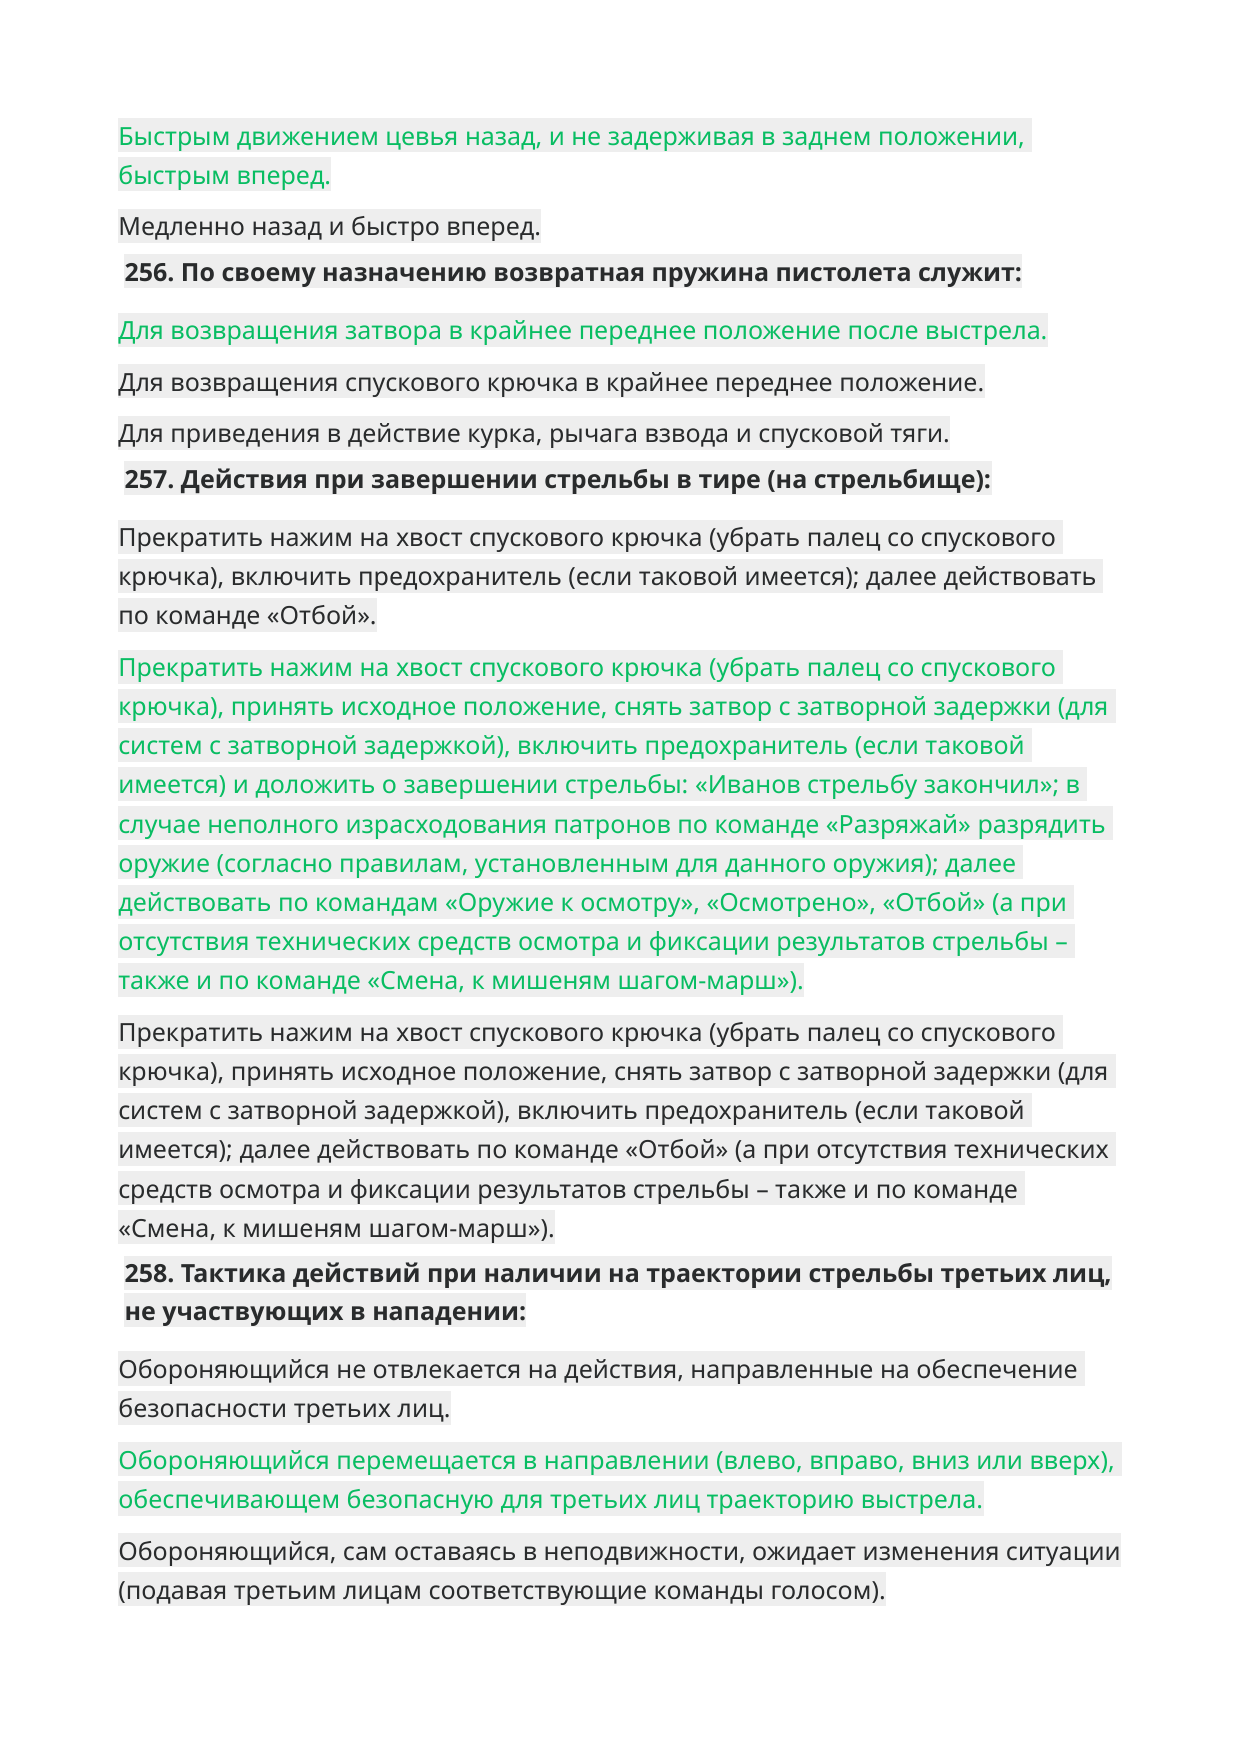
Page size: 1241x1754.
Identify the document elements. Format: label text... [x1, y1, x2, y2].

text Прекратить нажим на хвост спускового крючка (убрать палец со спускового крючка), включить предохранитель (если таковой имеется); далее действовать по команде «Отбой». [118, 519, 1122, 632]
text Обороняющийся не отвлекается на действия, направленные на обеспечение безопасности третьих лиц. [118, 1351, 1122, 1425]
text Для возвращения затвора в крайнее переднее положение после выстрела. [118, 313, 1122, 347]
subtitle 257. Действия при завершении стрельбы в тире (на стрельбище): [124, 461, 1116, 495]
text Быстрым движением цевья назад, и не задерживая в заднем положении, быстрым вперед. [118, 118, 1122, 191]
text Медленно назад и быстро вперед. [118, 209, 1122, 243]
text Для приведения в действие курка, рычага взвода и спусковой тяги. [118, 416, 1122, 450]
text Прекратить нажим на хвост спускового крючка (убрать палец со спускового крючка), принять исходное положение, снять затвор с затворной задержки (для систем с затворной задержкой), включить предохранитель (если таковой имеется); далее действовать по команде «Отбой» (а при отсутствия технических средств осмотра и фиксации результатов стрельбы – также и по команде «Смена, к мишеням шагом-марш»). [118, 1014, 1122, 1244]
subtitle 258. Тактика действий при наличии на траектории стрельбы третьих лиц, не участвующих в нападении: [124, 1256, 1116, 1327]
text Прекратить нажим на хвост спускового крючка (убрать палец со спускового крючка), принять исходное положение, снять затвор с затворной задержки (для систем с затворной задержкой), включить предохранитель (если таковой имеется) и доложить о завершении стрельбы: «Иванов стрельбу закончил»; в случае неполного израсходования патронов по команде «Разряжай» разрядить оружие (согласно правилам, установленным для данного оружия); далее действовать по командам «Оружие к осмотру», «Осмотрено», «Отбой» (а при отсутствия технических средств осмотра и фиксации результатов стрельбы – также и по команде «Смена, к мишеням шагом-марш»). [118, 649, 1122, 997]
text Для возвращения спускового крючка в крайнее переднее положение. [118, 364, 1122, 398]
subtitle 256. По своему назначению возвратная пружина пистолета служит: [124, 254, 1116, 288]
text Обороняющийся, сам оставаясь в неподвижности, ожидает изменения ситуации (подавая третьим лицам соответствующие команды голосом). [118, 1533, 1122, 1606]
text Обороняющийся перемещается в направлении (влево, вправо, вниз или вверх), обеспечивающем безопасную для третьих лиц траекторию выстрела. [118, 1442, 1122, 1516]
